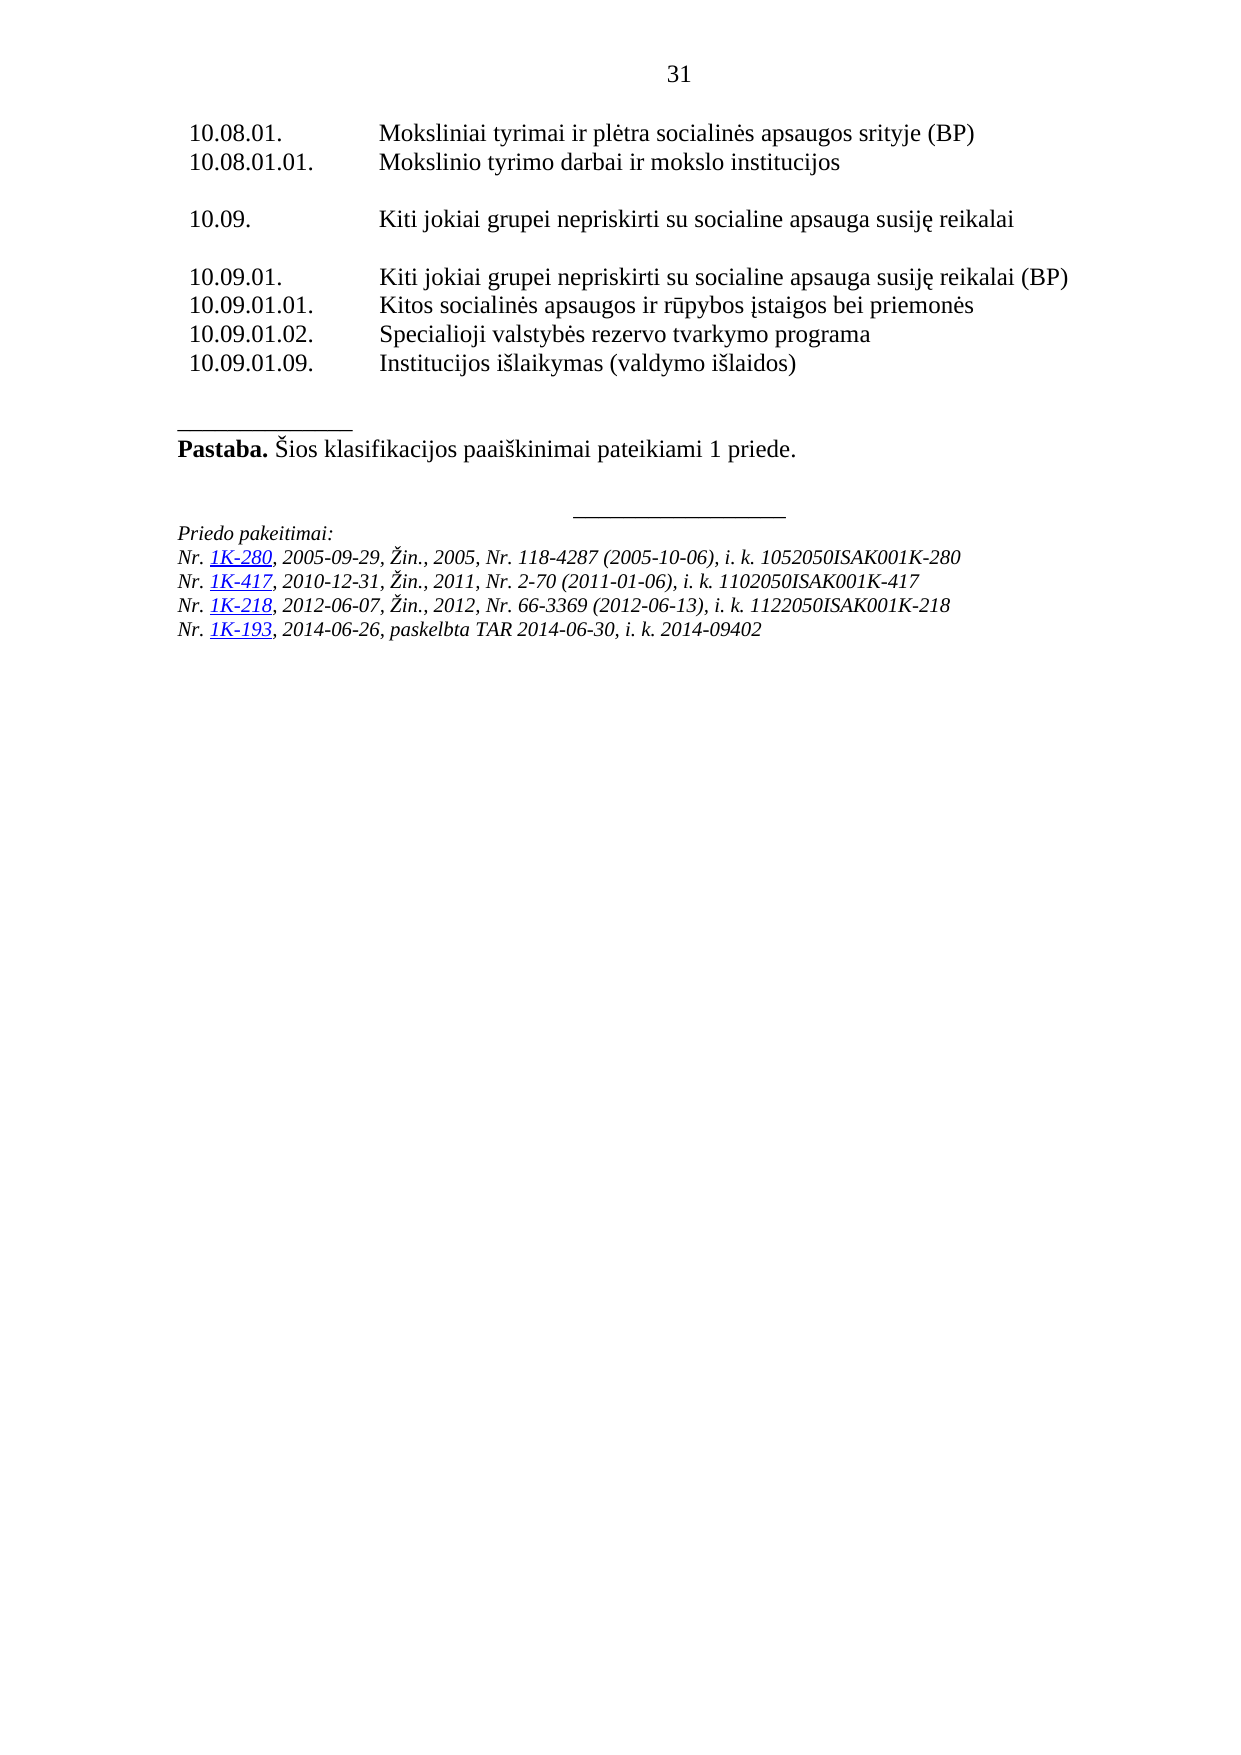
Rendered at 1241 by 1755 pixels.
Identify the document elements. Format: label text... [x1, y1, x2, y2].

text Priedo pakeitimai: [177, 521, 1181, 545]
table_cell Institucijos išlaikymas (valdymo išlaidos) [368, 348, 1122, 377]
table_cell Mokslinio tyrimo darbai ir mokslo institucijos [367, 147, 1122, 176]
table_cell 10.08.01.01. [177, 147, 367, 176]
text _________________ [177, 492, 1181, 521]
table_cell [177, 176, 367, 204]
table_cell Kitos socialinės apsaugos ir rūpybos įstaigos bei priemonės [368, 291, 1122, 319]
text Pastaba. Šios klasifikacijos paaiškinimai pateikiami 1 priede. [177, 434, 1181, 463]
table_cell Kiti jokiai grupei nepriskirti su socialine apsauga susiję reikalai [367, 204, 1122, 233]
table_header Kiti jokiai grupei nepriskirti su socialine apsauga susiję reikalai (BP) [368, 262, 1122, 291]
table_cell [367, 176, 1122, 204]
table_header 10.09.01. [177, 262, 368, 291]
table_cell 10.09.01.09. [177, 348, 368, 377]
table_cell 10.08.01. [177, 118, 367, 147]
table_cell 10.09. [177, 204, 367, 233]
text ______________ [177, 406, 1181, 434]
text Nr. 1K-417, 2010-12-31, Žin., 2011, Nr. 2-70 (2011-01-06), i. k. 1102050ISAK001K-417 [177, 569, 1181, 593]
text Nr. 1K-280, 2005-09-29, Žin., 2005, Nr. 118-4287 (2005-10-06), i. k. 1052050ISAK001K-280 [177, 545, 1181, 569]
table_cell 10.09.01.01. [177, 291, 368, 319]
text Nr. 1K-193, 2014-06-26, paskelbta TAR 2014-06-30, i. k. 2014-09402 [177, 617, 1181, 641]
table_cell 10.09.01.02. [177, 319, 368, 348]
text Nr. 1K-218, 2012-06-07, Žin., 2012, Nr. 66-3369 (2012-06-13), i. k. 1122050ISAK001K-218 [177, 593, 1181, 617]
table_cell Specialioji valstybės rezervo tvarkymo programa [368, 319, 1122, 348]
table_cell Moksliniai tyrimai ir plėtra socialinės apsaugos srityje (BP) [367, 118, 1122, 147]
